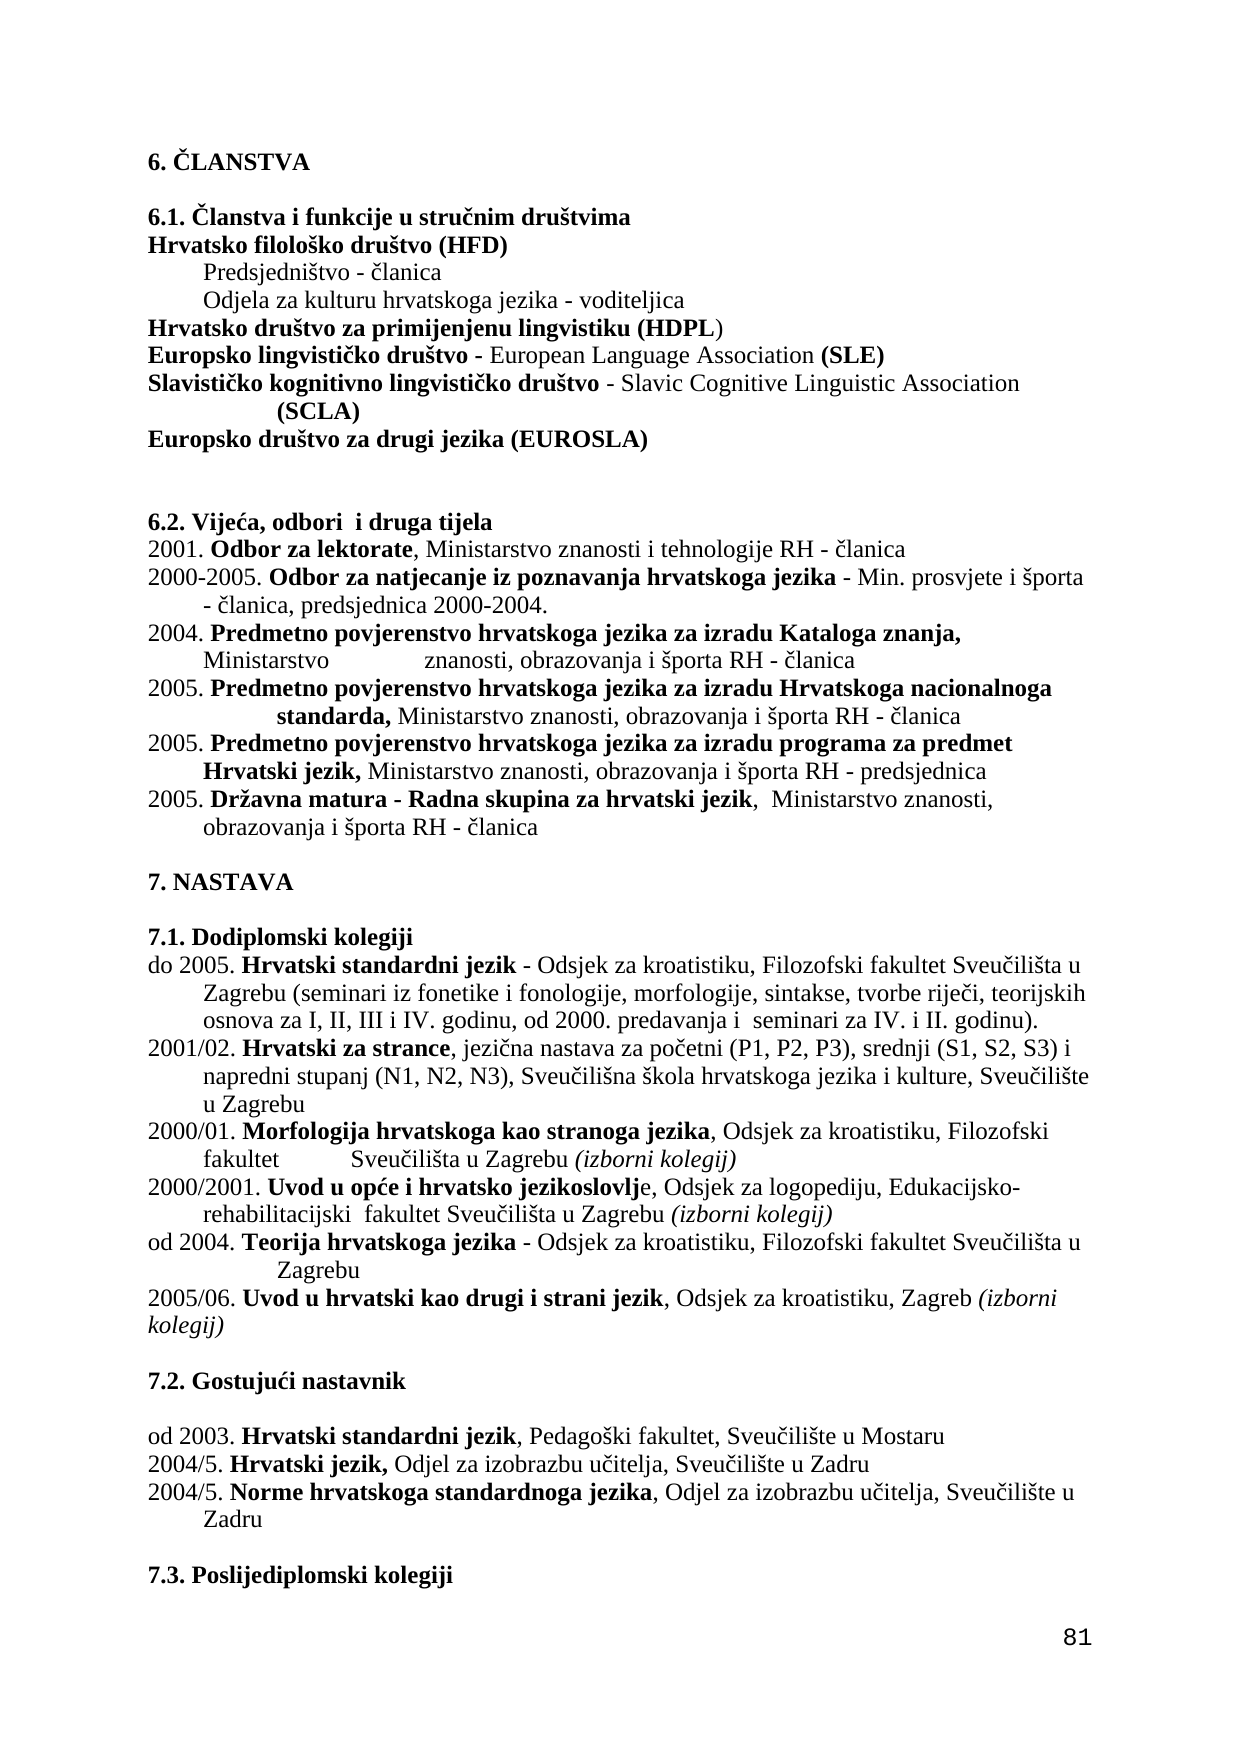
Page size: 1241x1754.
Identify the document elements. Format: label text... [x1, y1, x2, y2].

text do 2005. Hrvatski standardni jezik - Odsjek za kroatistiku, Filozofski fakultet Sveučilišta u Zagrebu (seminari iz fonetike i fonologije, morfologije, sintakse, tvorbe riječi, teorijskih osnova za I, II, III i IV. godinu, od 2000. predavanja i seminari za IV. i II. godinu). [148, 951, 1092, 1034]
text 2000-2005. Odbor za natjecanje iz poznavanja hrvatskoga jezika - Min. prosvjete i športa - članica, predsjednica 2000-2004. [148, 563, 1092, 619]
text 6.2. Vijeća, odbori i druga tijela [148, 508, 1092, 536]
text Europsko lingvističko društvo - European Language Association (SLE) [148, 342, 1092, 369]
text 2004/5. Hrvatski jezik, Odjel za izobrazbu učitelja, Sveučilište u Zadru [148, 1450, 1092, 1478]
text 6. ČLANSTVA [148, 148, 1092, 175]
text 2005. Predmetno povjerenstvo hrvatskoga jezika za izradu Hrvatskoga nacionalnoga standarda, Ministarstvo znanosti, obrazovanja i športa RH - članica [148, 674, 1092, 729]
text Predsjedništvo - članica [148, 258, 1092, 286]
text Hrvatsko društvo za primijenjenu lingvistiku (HDPL) [148, 314, 1092, 342]
text 7. NASTAVA [148, 868, 1092, 896]
text 6.1. Članstva i funkcije u stručnim društvima [148, 203, 1092, 231]
text 2000/01. Morfologija hrvatskoga kao stranoga jezika, Odsjek za kroatistiku, Filozofski fakultet Sveučilišta u Zagrebu (izborni kolegij) [148, 1117, 1092, 1173]
text 2001/02. Hrvatski za strance, jezična nastava za početni (P1, P2, P3), srednji (S1, S2, S3) i napredni stupanj (N1, N2, N3), Sveučilišna škola hrvatskoga jezika i kulture, Sveučilište u Zagrebu [148, 1034, 1092, 1117]
text 2005/06. Uvod u hrvatski kao drugi i strani jezik, Odsjek za kroatistiku, Zagreb (izborni kolegij) [148, 1284, 1092, 1339]
text Odjela za kulturu hrvatskoga jezika - voditeljica [148, 286, 1092, 314]
text od 2003. Hrvatski standardni jezik, Pedagoški fakultet, Sveučilište u Mostaru [148, 1422, 1092, 1450]
text 2005. Predmetno povjerenstvo hrvatskoga jezika za izradu programa za predmet Hrvatski jezik, Ministarstvo znanosti, obrazovanja i športa RH - predsjednica [148, 729, 1092, 785]
text 2001. Odbor za lektorate, Ministarstvo znanosti i tehnologije RH - članica [148, 536, 1092, 563]
text Europsko društvo za drugi jezika (EUROSLA) [148, 425, 1092, 452]
text Slavističko kognitivno lingvističko društvo - Slavic Cognitive Linguistic Association (SCLA) [148, 369, 1092, 425]
text 2000/2001. Uvod u opće i hrvatsko jezikoslovlje, Odsjek za logopediju, Edukacijsko-rehabilitacijski fakultet Sveučilišta u Zagrebu (izborni kolegij) [148, 1173, 1092, 1228]
text od 2004. Teorija hrvatskoga jezika - Odsjek za kroatistiku, Filozofski fakultet Sveučilišta u Zagrebu [148, 1228, 1092, 1284]
text 7.1. Dodiplomski kolegiji [148, 923, 1092, 951]
text 7.2. Gostujući nastavnik [148, 1367, 1092, 1394]
text Hrvatsko filološko društvo (HFD) [148, 231, 1092, 258]
text 2004. Predmetno povjerenstvo hrvatskoga jezika za izradu Kataloga znanja, Ministarstvo znanosti, obrazovanja i športa RH - članica [148, 619, 1092, 674]
text 7.3. Poslijediplomski kolegiji [148, 1561, 1092, 1588]
text 2004/5. Norme hrvatskoga standardnoga jezika, Odjel za izobrazbu učitelja, Sveučilište u Zadru [148, 1478, 1092, 1533]
text 2005. Državna matura - Radna skupina za hrvatski jezik, Ministarstvo znanosti, obrazovanja i športa RH - članica [148, 785, 1092, 840]
